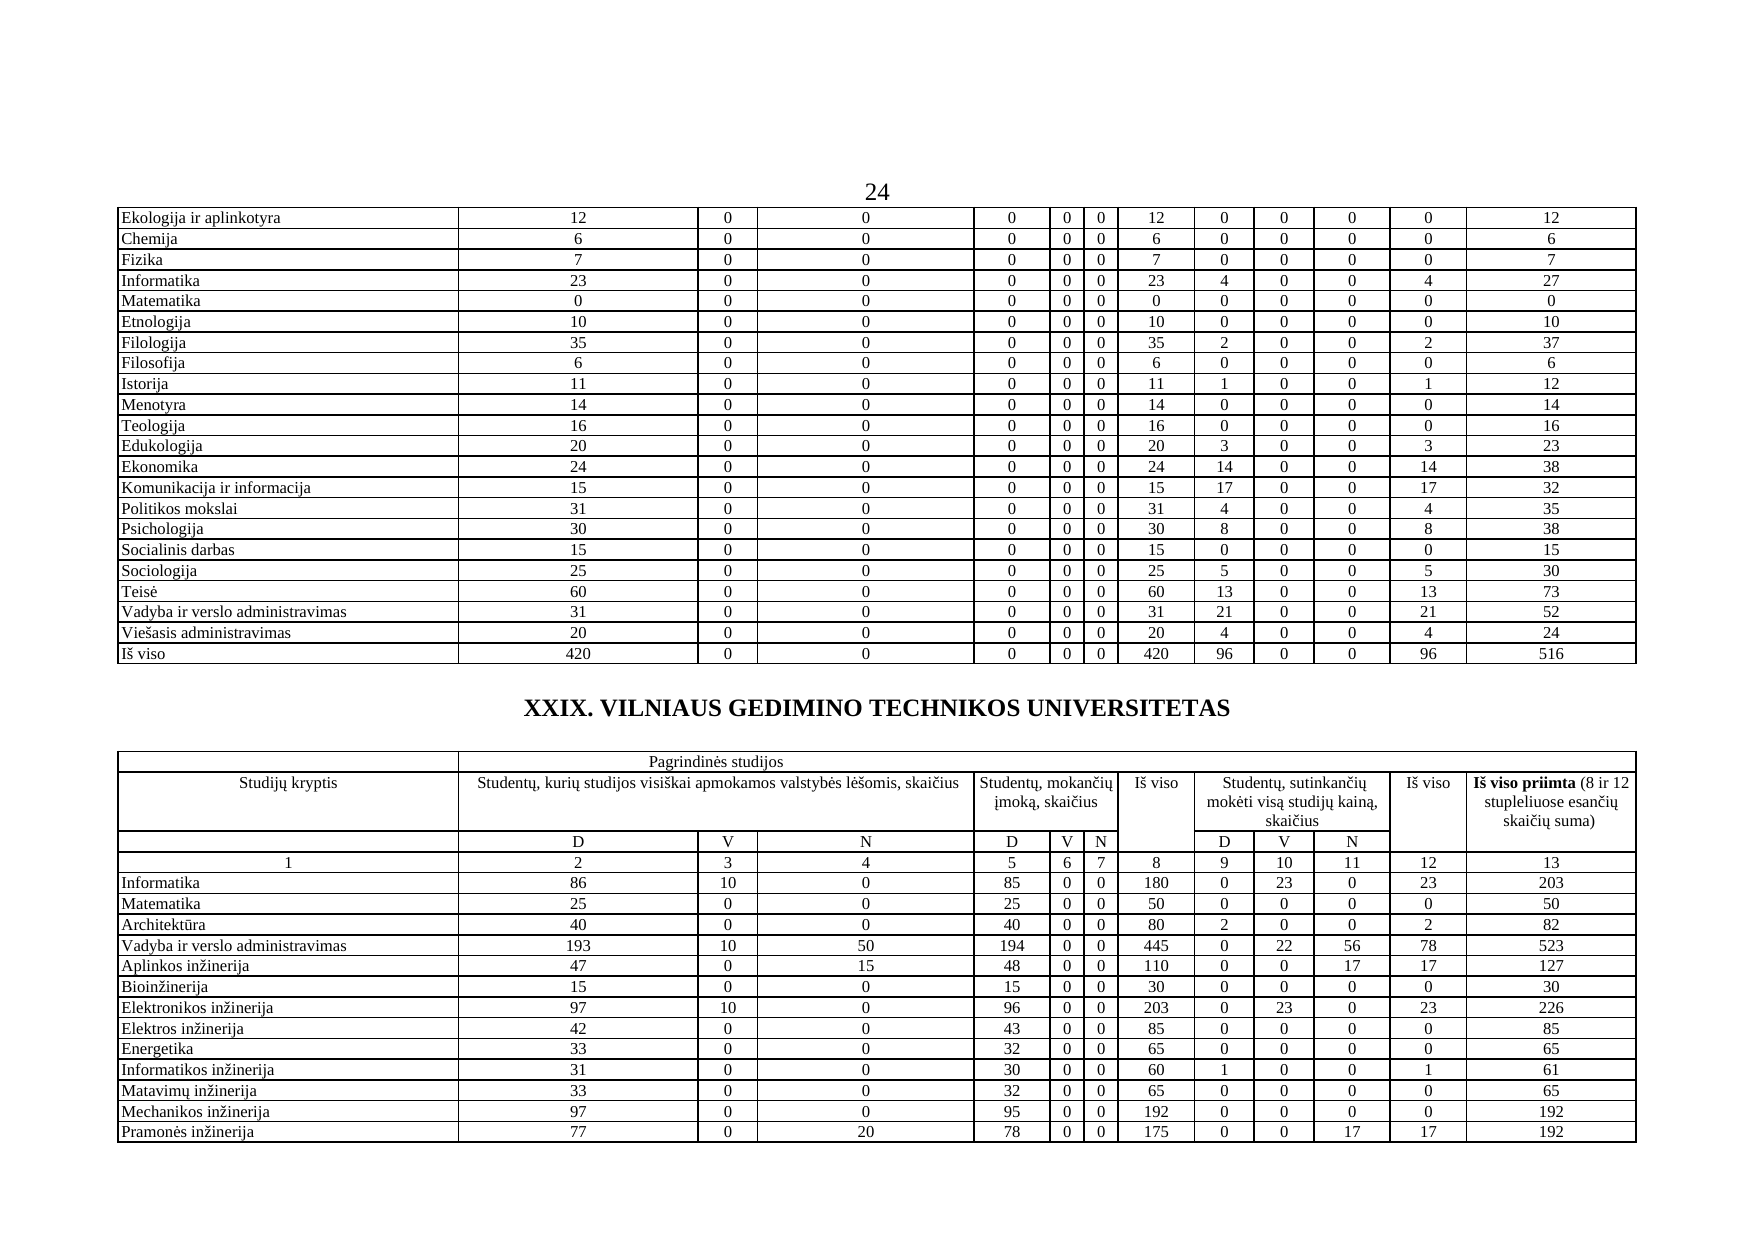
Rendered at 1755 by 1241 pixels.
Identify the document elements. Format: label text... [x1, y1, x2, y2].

table_cell 15 [1119, 540, 1194, 559]
table_cell 20 [1119, 436, 1194, 455]
table_cell 35 [459, 333, 697, 352]
table_cell Energetika [119, 1039, 458, 1058]
table_cell 38 [1467, 457, 1635, 476]
table_cell 0 [1255, 581, 1313, 601]
table_cell 14 [1195, 457, 1253, 476]
table_cell 20 [459, 436, 697, 455]
table_cell 0 [699, 229, 757, 248]
table_cell 0 [1051, 457, 1083, 476]
table_cell 14 [1467, 395, 1635, 414]
table_cell 0 [1085, 353, 1117, 372]
table_cell 16 [459, 416, 697, 435]
table_cell 0 [1051, 936, 1083, 955]
table_cell 0 [1315, 561, 1389, 580]
table_cell 0 [1051, 291, 1083, 310]
table_cell 31 [459, 602, 697, 621]
table_cell 1 [1391, 1060, 1466, 1079]
table_cell 0 [1195, 229, 1253, 248]
table_cell [1467, 830, 1635, 851]
table_cell 180 [1119, 873, 1194, 892]
table_cell 0 [1195, 291, 1253, 310]
table_cell 0 [699, 395, 757, 414]
table_cell 0 [1051, 519, 1083, 538]
table_cell Informatikos inžinerija [119, 1060, 458, 1079]
table_cell 15 [459, 977, 697, 996]
table_cell 0 [1315, 1018, 1389, 1038]
table_cell 0 [758, 873, 973, 892]
table_cell 0 [1085, 1122, 1117, 1141]
table_cell Komunikacija ir informacija [119, 478, 458, 497]
table_cell 0 [1255, 353, 1313, 372]
table_header [1254, 752, 1314, 771]
table_cell 20 [758, 1122, 973, 1141]
table_cell 1 [1391, 374, 1466, 393]
table_cell 32 [975, 1081, 1049, 1100]
table_cell 0 [1051, 977, 1083, 996]
table_cell 23 [1391, 873, 1466, 892]
table_cell 0 [459, 291, 697, 310]
table_cell 0 [975, 271, 1049, 289]
table_cell 0 [1255, 229, 1313, 248]
table_cell 0 [1315, 271, 1389, 289]
table_cell 11 [459, 374, 697, 393]
table_cell 33 [459, 1081, 697, 1100]
table_cell 0 [699, 312, 757, 331]
table_cell 52 [1467, 602, 1635, 621]
table_cell 23 [1391, 998, 1466, 1017]
table_cell 50 [1119, 894, 1194, 913]
table_header Pagrindinės studijos [459, 752, 974, 771]
table_cell 8 [1195, 519, 1253, 538]
table_cell 24 [459, 457, 697, 476]
table_cell Psichologija [119, 519, 458, 538]
table_cell 0 [1391, 1101, 1466, 1121]
table_cell 0 [699, 602, 757, 621]
table_cell Vadyba ir verslo administravimas [119, 602, 458, 621]
table_cell 0 [1255, 561, 1313, 580]
table_cell 4 [1391, 498, 1466, 518]
table_cell 0 [758, 998, 973, 1017]
table_cell 96 [975, 998, 1049, 1017]
table_cell 0 [699, 540, 757, 559]
table_cell 47 [459, 956, 697, 975]
table_cell 30 [1119, 519, 1194, 538]
table_cell 25 [459, 561, 697, 580]
table_cell 2 [1391, 915, 1466, 934]
table_cell 17 [1315, 1122, 1389, 1141]
table_cell 0 [758, 208, 973, 227]
table_cell 0 [1085, 602, 1117, 621]
table_cell 0 [1051, 353, 1083, 372]
table_cell 0 [699, 1081, 757, 1100]
table_cell 4 [1195, 623, 1253, 642]
table_cell 1 [1195, 374, 1253, 393]
table_cell 96 [1391, 644, 1466, 663]
table_header [974, 752, 1050, 771]
table_cell 0 [1315, 1060, 1389, 1079]
table_cell 27 [1467, 271, 1635, 289]
table_cell 0 [699, 498, 757, 518]
table_cell 0 [758, 416, 973, 435]
table_cell 0 [1051, 561, 1083, 580]
table_cell 0 [1051, 1101, 1083, 1121]
table_cell 0 [1085, 436, 1117, 455]
table_cell 56 [1315, 936, 1389, 955]
table_cell 7 [1467, 250, 1635, 269]
table_cell 78 [975, 1122, 1049, 1141]
table_cell 203 [1119, 998, 1194, 1017]
table_cell 15 [1467, 540, 1635, 559]
table_cell 0 [1391, 1081, 1466, 1100]
table_cell 0 [1051, 998, 1083, 1017]
table_cell 0 [975, 519, 1049, 538]
table_cell 0 [699, 208, 757, 227]
table_cell Mechanikos inžinerija [119, 1101, 458, 1121]
table_cell V [699, 832, 757, 851]
table_header [119, 752, 458, 771]
table_cell 0 [1391, 312, 1466, 331]
table_cell 60 [1119, 1060, 1194, 1079]
table_cell 0 [1315, 353, 1389, 372]
table_cell 0 [1391, 1039, 1466, 1058]
table_cell 0 [1391, 1018, 1466, 1038]
table_cell 85 [1467, 1018, 1635, 1038]
table_cell 0 [975, 333, 1049, 352]
table_cell 0 [1315, 894, 1389, 913]
table_cell 0 [975, 623, 1049, 642]
table_cell 0 [758, 561, 973, 580]
table_cell N [758, 832, 973, 851]
table_cell 23 [1255, 873, 1313, 892]
table_cell 0 [1051, 312, 1083, 331]
table_cell 0 [1195, 250, 1253, 269]
table_cell 0 [699, 894, 757, 913]
table_cell 0 [699, 561, 757, 580]
table_cell 0 [1255, 915, 1313, 934]
table_cell 0 [1255, 208, 1313, 227]
table_cell 97 [459, 1101, 697, 1121]
table_cell 193 [459, 936, 697, 955]
table_cell Teisė [119, 581, 458, 601]
table_cell 25 [459, 894, 697, 913]
table_cell 12 [1391, 853, 1466, 872]
table_cell 15 [459, 478, 697, 497]
table_cell 0 [1051, 250, 1083, 269]
table_cell 13 [1391, 581, 1466, 601]
table_header [1118, 752, 1194, 771]
table_cell 203 [1467, 873, 1635, 892]
table_cell 23 [1119, 271, 1194, 289]
table_cell 6 [1051, 853, 1083, 872]
table_cell 31 [459, 1060, 697, 1079]
table_cell 96 [1195, 644, 1253, 663]
table_cell 0 [1255, 956, 1313, 975]
table_cell 0 [1085, 998, 1117, 1017]
table_cell 0 [1255, 1039, 1313, 1058]
table_cell 516 [1467, 644, 1635, 663]
table_cell Informatika [119, 271, 458, 289]
table_cell Menotyra [119, 395, 458, 414]
table_cell 0 [1051, 1122, 1083, 1141]
table_cell 0 [1391, 353, 1466, 372]
table_header [1314, 752, 1390, 771]
table_cell 0 [1391, 229, 1466, 248]
table_cell D [1195, 832, 1253, 851]
table_cell 33 [459, 1039, 697, 1058]
table_cell 445 [1119, 936, 1194, 955]
table_cell 0 [1085, 1039, 1117, 1058]
table_cell 0 [758, 457, 973, 476]
table_cell Fizika [119, 250, 458, 269]
table_cell 0 [758, 291, 973, 310]
table_cell 0 [975, 416, 1049, 435]
table_cell Edukologija [119, 436, 458, 455]
table_cell [1391, 830, 1466, 851]
table_cell 0 [1085, 540, 1117, 559]
table_header [1194, 752, 1254, 771]
table_cell 0 [1051, 623, 1083, 642]
table_cell 3 [699, 853, 757, 872]
table_cell 65 [1467, 1081, 1635, 1100]
table_cell 0 [975, 395, 1049, 414]
table_cell 0 [1195, 1081, 1253, 1100]
table_cell 15 [758, 956, 973, 975]
table_cell 0 [1085, 457, 1117, 476]
table_cell 40 [459, 915, 697, 934]
text XXIX. VILNIAUS GEDIMINO TECHNIKOS UNIVERSITETAS [118, 693, 1636, 722]
table_cell 2 [1391, 333, 1466, 352]
table_cell 10 [1119, 312, 1194, 331]
table_cell 0 [1195, 416, 1253, 435]
table_cell Filologija [119, 333, 458, 352]
table_cell 0 [699, 1039, 757, 1058]
table_cell 0 [1391, 977, 1466, 996]
table_cell 6 [1467, 353, 1635, 372]
table_cell 0 [758, 312, 973, 331]
table_cell 0 [1085, 291, 1117, 310]
table_cell 86 [459, 873, 697, 892]
table_cell Etnologija [119, 312, 458, 331]
table_cell 0 [1085, 1018, 1117, 1038]
table_cell Studentų, mokančių įmoką, skaičius [975, 773, 1117, 830]
table_cell 127 [1467, 956, 1635, 975]
table_cell 23 [1467, 436, 1635, 455]
table_cell 0 [1051, 915, 1083, 934]
table_cell 0 [758, 374, 973, 393]
table_cell 0 [758, 894, 973, 913]
table_cell 0 [1051, 644, 1083, 663]
table_cell 37 [1467, 333, 1635, 352]
table_cell 0 [1051, 894, 1083, 913]
table_cell 95 [975, 1101, 1049, 1121]
table_cell 0 [1051, 416, 1083, 435]
table_cell 31 [459, 498, 697, 518]
table_cell 0 [1195, 998, 1253, 1017]
table_cell 0 [699, 457, 757, 476]
table_cell 21 [1195, 602, 1253, 621]
table_cell 14 [1119, 395, 1194, 414]
table_cell Iš viso [1119, 773, 1194, 830]
table_cell 0 [1315, 374, 1389, 393]
table_cell 0 [1195, 977, 1253, 996]
table_cell 0 [758, 1081, 973, 1100]
table_cell 60 [459, 581, 697, 601]
table_cell 0 [758, 519, 973, 538]
table_cell 194 [975, 936, 1049, 955]
table_cell 0 [975, 436, 1049, 455]
table_cell 0 [1391, 208, 1466, 227]
table_cell 0 [1051, 581, 1083, 601]
table_cell 0 [1391, 395, 1466, 414]
table_cell 0 [1195, 894, 1253, 913]
table_cell 9 [1195, 853, 1253, 872]
table_cell 0 [1085, 936, 1117, 955]
table_cell 0 [699, 644, 757, 663]
table_cell 35 [1467, 498, 1635, 518]
table_cell 13 [1467, 853, 1635, 872]
table_cell 0 [1255, 519, 1313, 538]
table_cell 0 [1315, 436, 1389, 455]
table_cell 0 [1255, 1081, 1313, 1100]
table_cell 43 [975, 1018, 1049, 1038]
table_cell 0 [1085, 312, 1117, 331]
table_cell 30 [1119, 977, 1194, 996]
table_cell 61 [1467, 1060, 1635, 1079]
table_cell 0 [975, 353, 1049, 372]
table_cell 0 [1315, 416, 1389, 435]
table_cell 0 [1195, 540, 1253, 559]
table_cell 0 [1085, 333, 1117, 352]
table_cell 0 [1315, 1101, 1389, 1121]
table_cell 0 [975, 208, 1049, 227]
table_cell [119, 832, 458, 851]
table_cell 4 [1391, 623, 1466, 642]
table_cell 65 [1119, 1039, 1194, 1058]
table_cell 25 [975, 894, 1049, 913]
table_cell 0 [699, 1018, 757, 1038]
table_cell 0 [1195, 395, 1253, 414]
table_cell 0 [1255, 602, 1313, 621]
table_cell 0 [758, 977, 973, 996]
table_cell 0 [1255, 1101, 1313, 1121]
table_cell 17 [1391, 478, 1466, 497]
table_cell 0 [1085, 498, 1117, 518]
table_cell 0 [1315, 1039, 1389, 1058]
table_cell Informatika [119, 873, 458, 892]
table_cell 0 [1315, 1081, 1389, 1100]
table_cell 0 [1315, 602, 1389, 621]
table_cell Matematika [119, 291, 458, 310]
table_cell 0 [1085, 873, 1117, 892]
table_cell 0 [975, 644, 1049, 663]
table_cell 0 [699, 250, 757, 269]
table_cell 0 [1195, 1039, 1253, 1058]
table_cell 0 [758, 1060, 973, 1079]
table_cell Studentų, sutinkančių mokėti visą studijų kainą, skaičius [1195, 773, 1389, 830]
table_cell 13 [1195, 581, 1253, 601]
table_cell 10 [1255, 853, 1313, 872]
table_cell 16 [1119, 416, 1194, 435]
table_cell 0 [1051, 956, 1083, 975]
table_cell 10 [699, 873, 757, 892]
table_cell 0 [758, 644, 973, 663]
table_cell 0 [1085, 894, 1117, 913]
table_cell 226 [1467, 998, 1635, 1017]
table_cell Studentų, kurių studijos visiškai apmokamos valstybės lėšomis, skaičius [459, 773, 973, 830]
table_cell 0 [1195, 873, 1253, 892]
table_cell 0 [1119, 291, 1194, 310]
table_cell 0 [1315, 498, 1389, 518]
table_cell 0 [1255, 498, 1313, 518]
table_cell 0 [1315, 312, 1389, 331]
table_cell 0 [1085, 395, 1117, 414]
table_cell 7 [1119, 250, 1194, 269]
table_cell 7 [459, 250, 697, 269]
table_cell 0 [1315, 478, 1389, 497]
table_cell 0 [758, 436, 973, 455]
table_cell 8 [1119, 853, 1194, 872]
table_cell 0 [1315, 229, 1389, 248]
table_cell 2 [1195, 333, 1253, 352]
table_cell 0 [1255, 312, 1313, 331]
table_cell Politikos mokslai [119, 498, 458, 518]
table_cell 0 [1315, 540, 1389, 559]
table_cell 17 [1391, 956, 1466, 975]
table_cell 85 [1119, 1018, 1194, 1038]
table_cell 0 [758, 478, 973, 497]
table_cell 0 [699, 1101, 757, 1121]
table_cell Socialinis darbas [119, 540, 458, 559]
table_cell 0 [758, 623, 973, 642]
table_cell 0 [699, 1122, 757, 1141]
table_cell 175 [1119, 1122, 1194, 1141]
table_cell 0 [1315, 873, 1389, 892]
table_cell 0 [1085, 1101, 1117, 1121]
table_cell 0 [1255, 416, 1313, 435]
table_cell 4 [1195, 498, 1253, 518]
table_cell 0 [975, 602, 1049, 621]
table_cell 0 [1315, 519, 1389, 538]
table_cell 6 [1119, 229, 1194, 248]
table_cell Chemija [119, 229, 458, 248]
table_cell 0 [1391, 291, 1466, 310]
table_cell 0 [1051, 333, 1083, 352]
table_cell 0 [1085, 956, 1117, 975]
table_cell 0 [1255, 271, 1313, 289]
table_cell 0 [1195, 312, 1253, 331]
table_cell 6 [459, 353, 697, 372]
table_cell 77 [459, 1122, 697, 1141]
table_cell 0 [1195, 353, 1253, 372]
table_cell 0 [1315, 977, 1389, 996]
table_cell 0 [1085, 977, 1117, 996]
table_cell 0 [1051, 602, 1083, 621]
table_cell 0 [1255, 1122, 1313, 1141]
table_cell 22 [1255, 936, 1313, 955]
table_cell 0 [1255, 1060, 1313, 1079]
table_cell 0 [1255, 894, 1313, 913]
table_cell 0 [1255, 1018, 1313, 1038]
table_cell Elektros inžinerija [119, 1018, 458, 1038]
table_cell Matavimų inžinerija [119, 1081, 458, 1100]
table_cell 192 [1467, 1101, 1635, 1121]
table_cell 0 [699, 436, 757, 455]
table_cell 0 [1085, 644, 1117, 663]
table_cell 0 [975, 250, 1049, 269]
table_cell [1119, 830, 1194, 851]
table_cell Istorija [119, 374, 458, 393]
table_cell 42 [459, 1018, 697, 1038]
table_cell 0 [1391, 894, 1466, 913]
table_cell 0 [699, 353, 757, 372]
table_cell 0 [1315, 915, 1389, 934]
table_cell Filosofija [119, 353, 458, 372]
table_cell 50 [1467, 894, 1635, 913]
table_cell 0 [699, 623, 757, 642]
table_cell 0 [1315, 998, 1389, 1017]
table_cell 0 [1085, 1060, 1117, 1079]
table_cell 0 [1315, 581, 1389, 601]
table_cell 14 [459, 395, 697, 414]
table_cell 4 [1391, 271, 1466, 289]
table_cell 0 [1085, 581, 1117, 601]
table_cell 0 [1085, 1081, 1117, 1100]
table_header [1084, 752, 1118, 771]
table_cell 0 [975, 291, 1049, 310]
table_cell 0 [699, 333, 757, 352]
table_cell 20 [1119, 623, 1194, 642]
table_cell 0 [699, 977, 757, 996]
table_cell 0 [1085, 416, 1117, 435]
table_cell Aplinkos inžinerija [119, 956, 458, 975]
table_cell 0 [758, 333, 973, 352]
table_cell 17 [1391, 1122, 1466, 1141]
table_cell 8 [1391, 519, 1466, 538]
table_cell 0 [1051, 873, 1083, 892]
table_cell 97 [459, 998, 697, 1017]
table_cell 0 [1315, 395, 1389, 414]
table_cell 0 [975, 581, 1049, 601]
table_cell 0 [699, 519, 757, 538]
table_cell 12 [1467, 374, 1635, 393]
table_cell 0 [1195, 1018, 1253, 1038]
table_cell 0 [1051, 208, 1083, 227]
table_cell 0 [1255, 395, 1313, 414]
table_cell Ekologija ir aplinkotyra [119, 208, 458, 227]
table_cell 2 [459, 853, 697, 872]
table_cell 1 [119, 853, 458, 872]
table_cell Vadyba ir verslo administravimas [119, 936, 458, 955]
table_cell 10 [699, 936, 757, 955]
table_cell 110 [1119, 956, 1194, 975]
table_cell 0 [1085, 623, 1117, 642]
table_cell 0 [975, 374, 1049, 393]
table_cell 85 [975, 873, 1049, 892]
table_cell 0 [1255, 333, 1313, 352]
table_cell 0 [1255, 623, 1313, 642]
table_cell 0 [1085, 271, 1117, 289]
table_cell 0 [1051, 498, 1083, 518]
table_cell 0 [1255, 644, 1313, 663]
table_cell 30 [975, 1060, 1049, 1079]
table_cell 5 [975, 853, 1049, 872]
table_cell 0 [975, 457, 1049, 476]
table_cell 0 [699, 271, 757, 289]
table_cell 0 [758, 602, 973, 621]
table_cell 0 [1315, 208, 1389, 227]
table_cell 0 [758, 1101, 973, 1121]
table_cell 35 [1119, 333, 1194, 352]
table_cell V [1255, 832, 1313, 851]
table_cell 0 [1051, 1018, 1083, 1038]
table_cell 0 [1051, 540, 1083, 559]
table_cell 0 [758, 250, 973, 269]
table_cell 0 [1085, 374, 1117, 393]
table_cell 0 [1051, 271, 1083, 289]
table_cell 6 [1467, 229, 1635, 248]
table_cell 11 [1315, 853, 1389, 872]
table_cell Matematika [119, 894, 458, 913]
table_cell 10 [1467, 312, 1635, 331]
table_cell 0 [758, 1018, 973, 1038]
table_cell 0 [1085, 250, 1117, 269]
table_cell 30 [1467, 977, 1635, 996]
table_cell 0 [1051, 395, 1083, 414]
table_cell 0 [699, 915, 757, 934]
table_cell V [1051, 832, 1083, 851]
table_cell 38 [1467, 519, 1635, 538]
table_cell 24 [1119, 457, 1194, 476]
table_cell 73 [1467, 581, 1635, 601]
table_cell 24 [1467, 623, 1635, 642]
table_cell 82 [1467, 915, 1635, 934]
table_cell Architektūra [119, 915, 458, 934]
table_cell 4 [1195, 271, 1253, 289]
table_cell 0 [758, 498, 973, 518]
table_cell 0 [1195, 1101, 1253, 1121]
table_cell 0 [1195, 956, 1253, 975]
table_cell 23 [1255, 998, 1313, 1017]
table_cell 21 [1391, 602, 1466, 621]
table_cell 0 [1051, 1039, 1083, 1058]
table_cell 5 [1195, 561, 1253, 580]
table_cell 65 [1119, 1081, 1194, 1100]
table_cell 0 [699, 291, 757, 310]
table_cell 0 [1255, 291, 1313, 310]
table_cell 0 [1315, 623, 1389, 642]
table_cell 0 [1315, 457, 1389, 476]
table_cell 0 [1315, 291, 1389, 310]
table_cell 17 [1195, 478, 1253, 497]
table_cell 0 [1255, 250, 1313, 269]
table_cell 78 [1391, 936, 1466, 955]
table_cell 0 [1255, 436, 1313, 455]
table_cell 0 [758, 229, 973, 248]
table_cell 0 [699, 478, 757, 497]
table_cell 0 [1051, 436, 1083, 455]
table_cell 0 [1255, 374, 1313, 393]
table_cell 48 [975, 956, 1049, 975]
table_cell 4 [758, 853, 973, 872]
table_cell Iš viso priimta (8 ir 12 stupleliuose esančių skaičių suma) [1467, 773, 1635, 830]
table_cell 12 [1119, 208, 1194, 227]
table_cell 0 [1195, 1122, 1253, 1141]
table_cell 0 [699, 416, 757, 435]
table_cell D [459, 832, 697, 851]
table_cell 0 [699, 374, 757, 393]
table_cell Sociologija [119, 561, 458, 580]
table_cell 15 [1119, 478, 1194, 497]
table_cell 31 [1119, 602, 1194, 621]
table_cell 3 [1195, 436, 1253, 455]
table_cell 0 [1255, 540, 1313, 559]
table_cell 30 [1467, 561, 1635, 580]
table_cell 0 [758, 581, 973, 601]
table_cell 0 [975, 229, 1049, 248]
table_cell 23 [459, 271, 697, 289]
table_cell 25 [1119, 561, 1194, 580]
table_cell 40 [975, 915, 1049, 934]
table_cell 0 [1391, 416, 1466, 435]
table_cell 0 [1051, 374, 1083, 393]
table_cell 7 [1085, 853, 1117, 872]
table_cell 1 [1195, 1060, 1253, 1079]
table_cell 0 [758, 1039, 973, 1058]
table_cell 17 [1315, 956, 1389, 975]
table_cell 65 [1467, 1039, 1635, 1058]
table_cell 15 [459, 540, 697, 559]
table_cell 0 [758, 353, 973, 372]
table_cell 32 [1467, 478, 1635, 497]
table_cell 192 [1467, 1122, 1635, 1141]
table_cell 10 [699, 998, 757, 1017]
table_cell 0 [699, 956, 757, 975]
table_cell 0 [975, 540, 1049, 559]
table_cell Pramonės inžinerija [119, 1122, 458, 1141]
table_cell 420 [1119, 644, 1194, 663]
table_cell 6 [459, 229, 697, 248]
table_cell Viešasis administravimas [119, 623, 458, 642]
table_cell 0 [1085, 561, 1117, 580]
table_cell 0 [1085, 229, 1117, 248]
table_cell Studijų kryptis [119, 773, 458, 830]
table_cell 0 [1195, 936, 1253, 955]
table_cell 6 [1119, 353, 1194, 372]
table_cell Iš viso [1391, 773, 1466, 830]
table_cell 3 [1391, 436, 1466, 455]
table_cell 0 [1085, 915, 1117, 934]
table_cell 0 [1085, 208, 1117, 227]
table_cell 16 [1467, 416, 1635, 435]
table_cell 50 [758, 936, 973, 955]
table_cell Elektronikos inžinerija [119, 998, 458, 1017]
table_header [1390, 752, 1466, 771]
table_cell 0 [699, 581, 757, 601]
table_cell 0 [1051, 229, 1083, 248]
table_cell 0 [1255, 478, 1313, 497]
table_cell 10 [459, 312, 697, 331]
table_cell 0 [975, 312, 1049, 331]
table_cell 0 [1315, 644, 1389, 663]
table_cell 32 [975, 1039, 1049, 1058]
table_cell 192 [1119, 1101, 1194, 1121]
table_cell 0 [758, 540, 973, 559]
table_cell 0 [1085, 519, 1117, 538]
table_cell 12 [1467, 208, 1635, 227]
table_cell 0 [1391, 250, 1466, 269]
table_cell 11 [1119, 374, 1194, 393]
table_cell 0 [1315, 333, 1389, 352]
table_cell 420 [459, 644, 697, 663]
table_cell N [1085, 832, 1117, 851]
table_cell 523 [1467, 936, 1635, 955]
table_cell 0 [1051, 1081, 1083, 1100]
table_cell Teologija [119, 416, 458, 435]
table_cell 0 [975, 561, 1049, 580]
table_cell Ekonomika [119, 457, 458, 476]
table_cell 0 [1255, 457, 1313, 476]
table_cell 60 [1119, 581, 1194, 601]
table_cell 14 [1391, 457, 1466, 476]
table_cell 31 [1119, 498, 1194, 518]
table_header [1466, 752, 1635, 771]
table_cell 0 [1085, 478, 1117, 497]
table_cell 0 [1051, 1060, 1083, 1079]
table_cell 0 [758, 395, 973, 414]
table_cell 0 [1467, 291, 1635, 310]
table_cell 0 [975, 478, 1049, 497]
table_cell 5 [1391, 561, 1466, 580]
table_cell 0 [975, 498, 1049, 518]
table_cell 0 [1195, 208, 1253, 227]
table_cell 80 [1119, 915, 1194, 934]
table_cell 2 [1195, 915, 1253, 934]
table_cell 0 [1315, 250, 1389, 269]
table_cell 12 [459, 208, 697, 227]
table_cell 15 [975, 977, 1049, 996]
table_cell 20 [459, 623, 697, 642]
table_cell 0 [1391, 540, 1466, 559]
table_cell 0 [1051, 478, 1083, 497]
table_cell Bioinžinerija [119, 977, 458, 996]
table_cell D [975, 832, 1049, 851]
table_cell 0 [758, 271, 973, 289]
table_cell N [1315, 832, 1389, 851]
table_cell 30 [459, 519, 697, 538]
table_cell 0 [699, 1060, 757, 1079]
table_cell 0 [1255, 977, 1313, 996]
table_header [1050, 752, 1084, 771]
table_cell 0 [758, 915, 973, 934]
table_cell Iš viso [119, 644, 458, 663]
